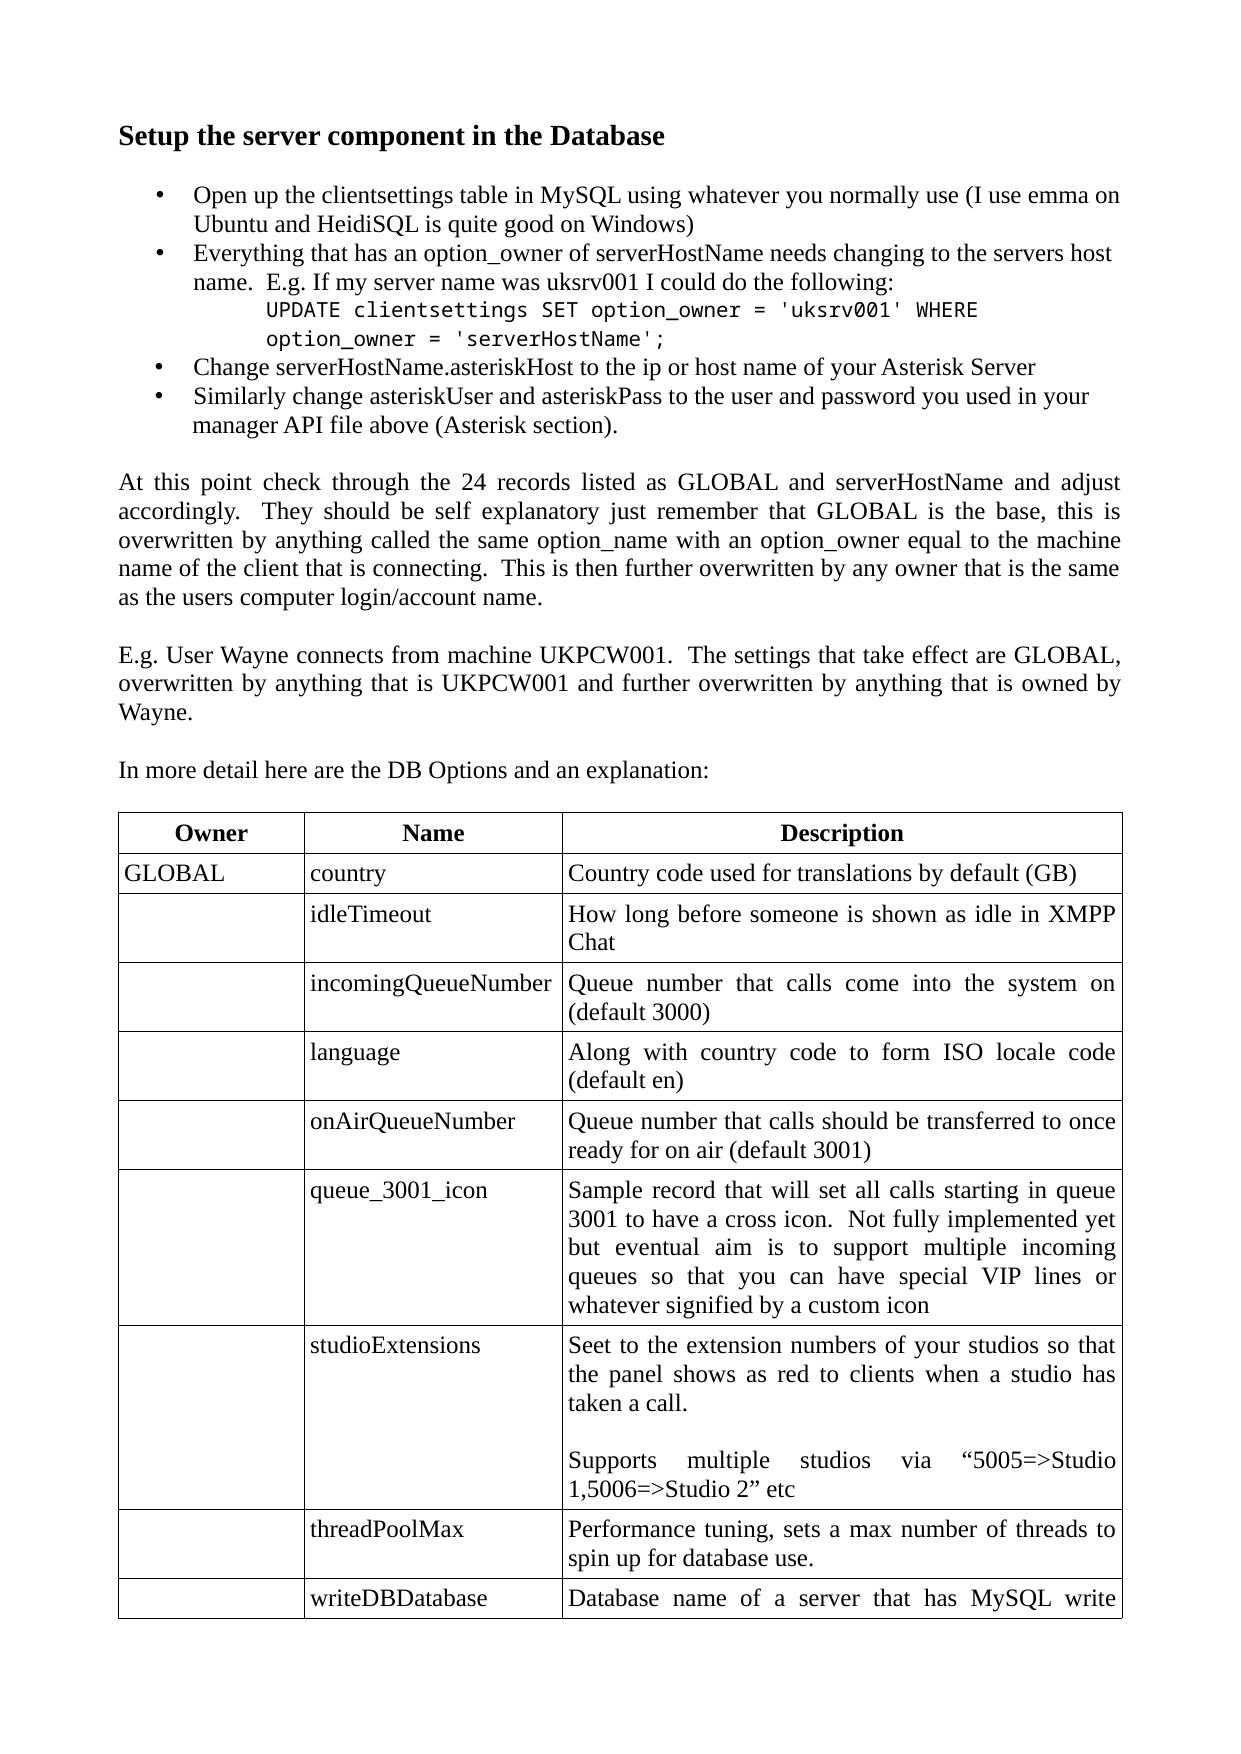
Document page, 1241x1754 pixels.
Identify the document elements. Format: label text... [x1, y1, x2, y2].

table_cell queue_3001_icon [305, 1170, 562, 1324]
table_cell [119, 1510, 304, 1578]
text At this point check through the 24 records listed as GLOBAL and serverHostName and adjust accordingly. They should be self explanatory just remember that GLOBAL is the base, this is overwritten by anything called the same option_name with an option_owner equal to the machine name of the client that is connecting. This is then further overwritten by any owner that is the same as the users computer login/account name. [118, 467, 1122, 611]
table_cell Along with country code to form ISO locale code (default en) [563, 1032, 1122, 1100]
table_cell Sample record that will set all calls starting in queue 3001 to have a cross icon. Not fully implemented yet but eventual aim is to support multiple incoming queues so that you can have special VIP lines or whatever signified by a custom icon [563, 1170, 1122, 1324]
text E.g. User Wayne connects from machine UKPCW001. The settings that take effect are GLOBAL, overwritten by anything that is UKPCW001 and further overwritten by anything that is owned by Wayne. [118, 640, 1122, 726]
list Similarly change asteriskUser and asteriskPass to the user and password you used in your manager API file above (Asterisk section). [154, 381, 1122, 438]
table_header Owner [119, 813, 304, 853]
table_cell country [305, 854, 562, 893]
table_cell GLOBAL [119, 854, 304, 893]
table_cell Country code used for translations by default (GB) [563, 854, 1122, 893]
table_cell How long before someone is shown as idle in XMPP Chat [563, 894, 1122, 962]
list Everything that has an option_owner of serverHostName needs changing to the servers host name. E.g. If my server name was uksrv001 I could do the following: [156, 238, 1122, 295]
table_cell writeDBDatabase [305, 1579, 562, 1618]
table_cell [119, 1101, 304, 1169]
table_cell studioExtensions [305, 1326, 562, 1508]
table_header Name [305, 813, 562, 853]
table_cell [119, 963, 304, 1031]
table_cell threadPoolMax [305, 1510, 562, 1578]
table_cell Queue number that calls should be transferred to once ready for on air (default 3001) [563, 1101, 1122, 1169]
table_cell incomingQueueNumber [305, 963, 562, 1031]
table_cell [119, 1170, 304, 1324]
table_cell Performance tuning, sets a max number of threads to spin up for database use. [563, 1510, 1122, 1578]
table_cell [119, 1579, 304, 1618]
table_cell [119, 1032, 304, 1100]
table_cell Database name of a server that has MySQL write [563, 1579, 1122, 1618]
text In more detail here are the DB Options and an explanation: [118, 755, 1122, 783]
list UPDATE clientsettings SET option_owner = 'uksrv001' WHERE option_owner = 'serverHostName'; [228, 295, 1122, 352]
table_header Description [563, 813, 1122, 853]
table_cell language [305, 1032, 562, 1100]
table_cell [119, 1326, 304, 1508]
table_cell idleTimeout [305, 894, 562, 962]
list Open up the clientsettings table in MySQL using whatever you normally use (I use emma on Ubuntu and HeidiSQL is quite good on Windows) [156, 180, 1122, 238]
table_cell [119, 894, 304, 962]
text Setup the server component in the Database [118, 118, 1122, 152]
list Change serverHostName.asteriskHost to the ip or host name of your Asterisk Server [154, 352, 1122, 381]
table_cell Seet to the extension numbers of your studios so that the panel shows as red to clients when a studio has taken a call. Supports multiple studios via “5005=>Studio 1,5006=>Studio 2” etc [563, 1326, 1122, 1508]
table_cell onAirQueueNumber [305, 1101, 562, 1169]
table_cell Queue number that calls come into the system on (default 3000) [563, 963, 1122, 1031]
